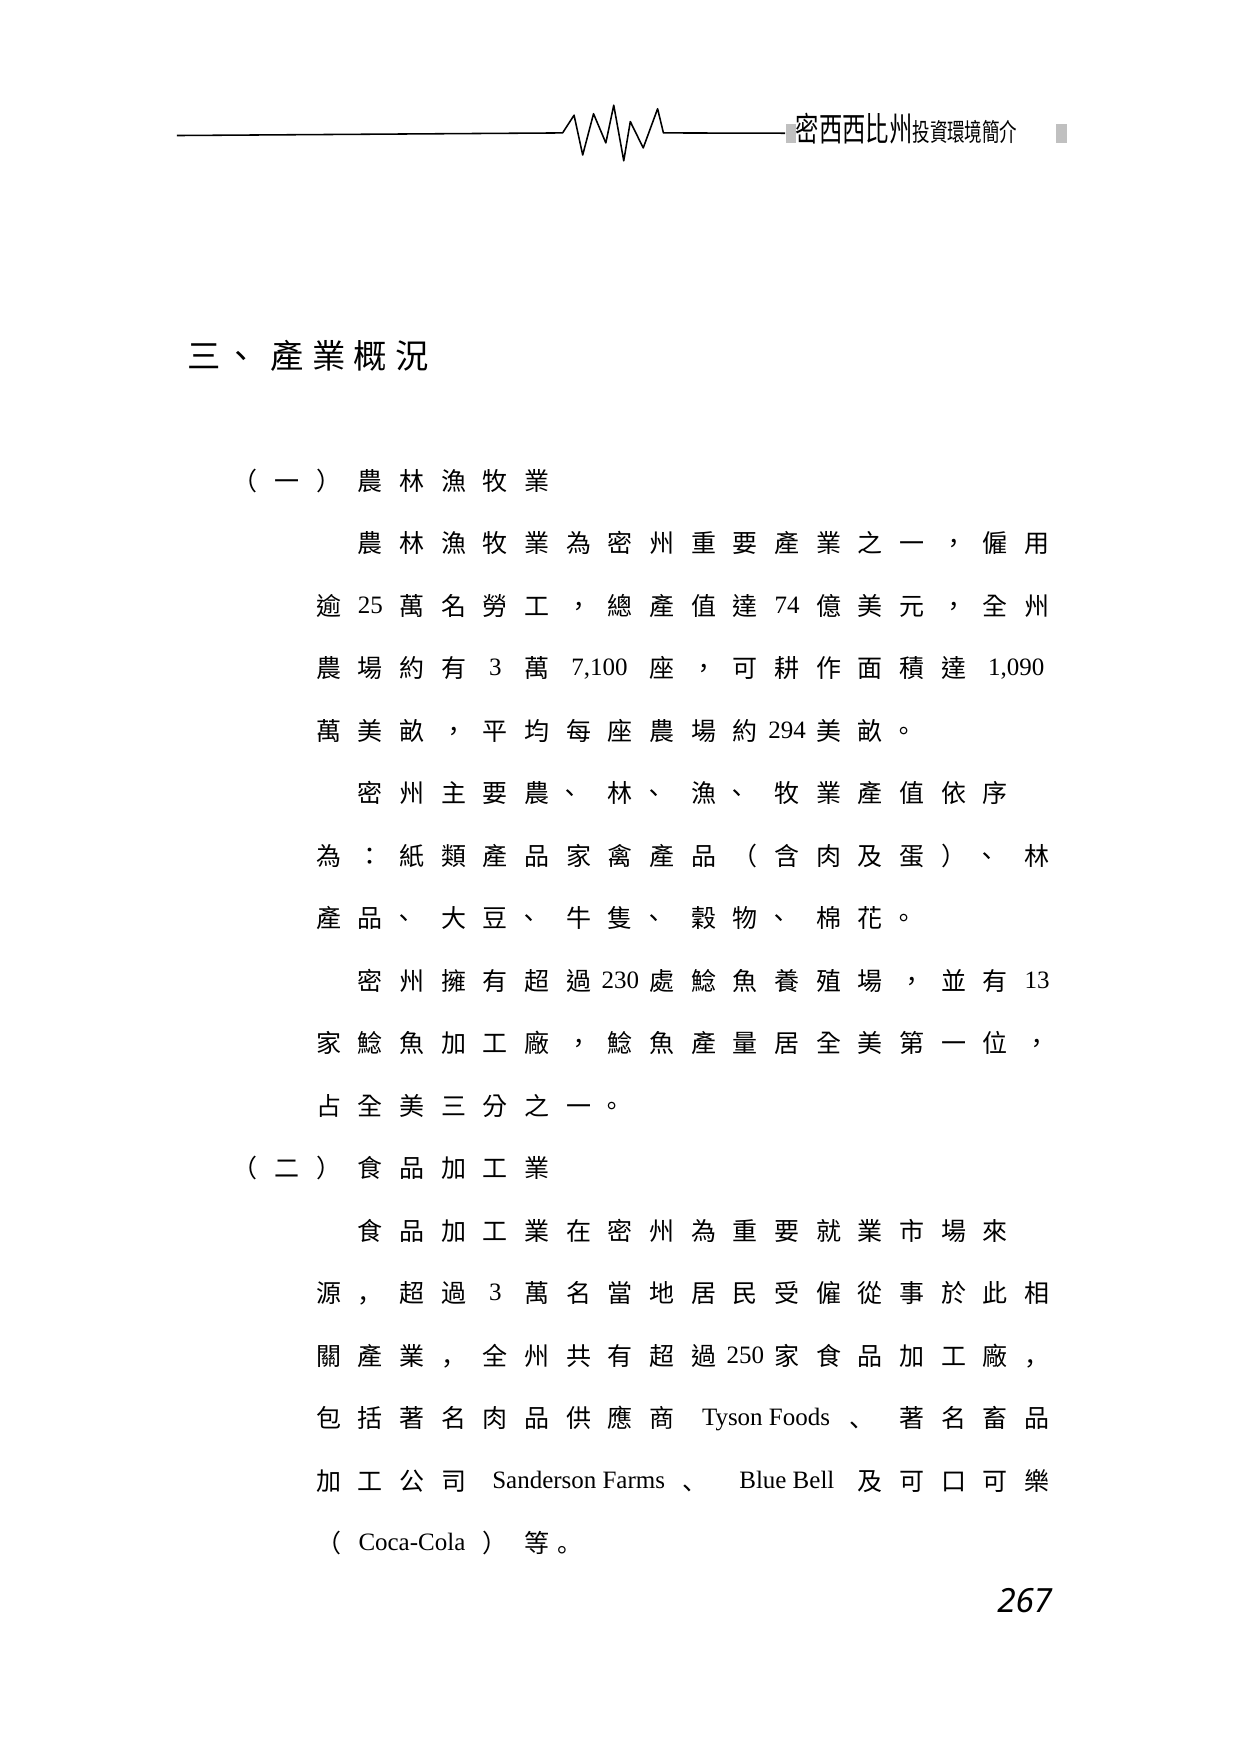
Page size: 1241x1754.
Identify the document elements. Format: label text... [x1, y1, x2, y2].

text 三、產業概況 [183, 313, 1058, 375]
text （二）食品加工業 [207, 1125, 1058, 1188]
text （一）農林漁牧業 [207, 438, 1058, 500]
text 食品加工業在密州為重要就業市場來源，超過3萬名當地居民受僱從事於此相關產業，全州共有超過250家食品加工廠，包括著名肉品供應商Tyson Foods、著名畜品加工公司Sanderson Farms、Blue Bell及可口可樂（Coca-Cola）等。 [281, 1188, 1058, 1563]
text 農林漁牧業為密州重要產業之一，僱用逾25萬名勞工，總產值達74億美元，全州農場約有3萬7,100座，可耕作面積達1,090萬美畝，平均每座農場約294美畝。 [281, 500, 1058, 750]
text 密州擁有超過230處鯰魚養殖場，並有13家鯰魚加工廠，鯰魚產量居全美第一位，占全美三分之一。 [281, 938, 1058, 1125]
text 密州主要農、林、漁、牧業產值依序為：紙類產品家禽產品（含肉及蛋）、林產品、大豆、牛隻、穀物、棉花。 [281, 750, 1058, 938]
